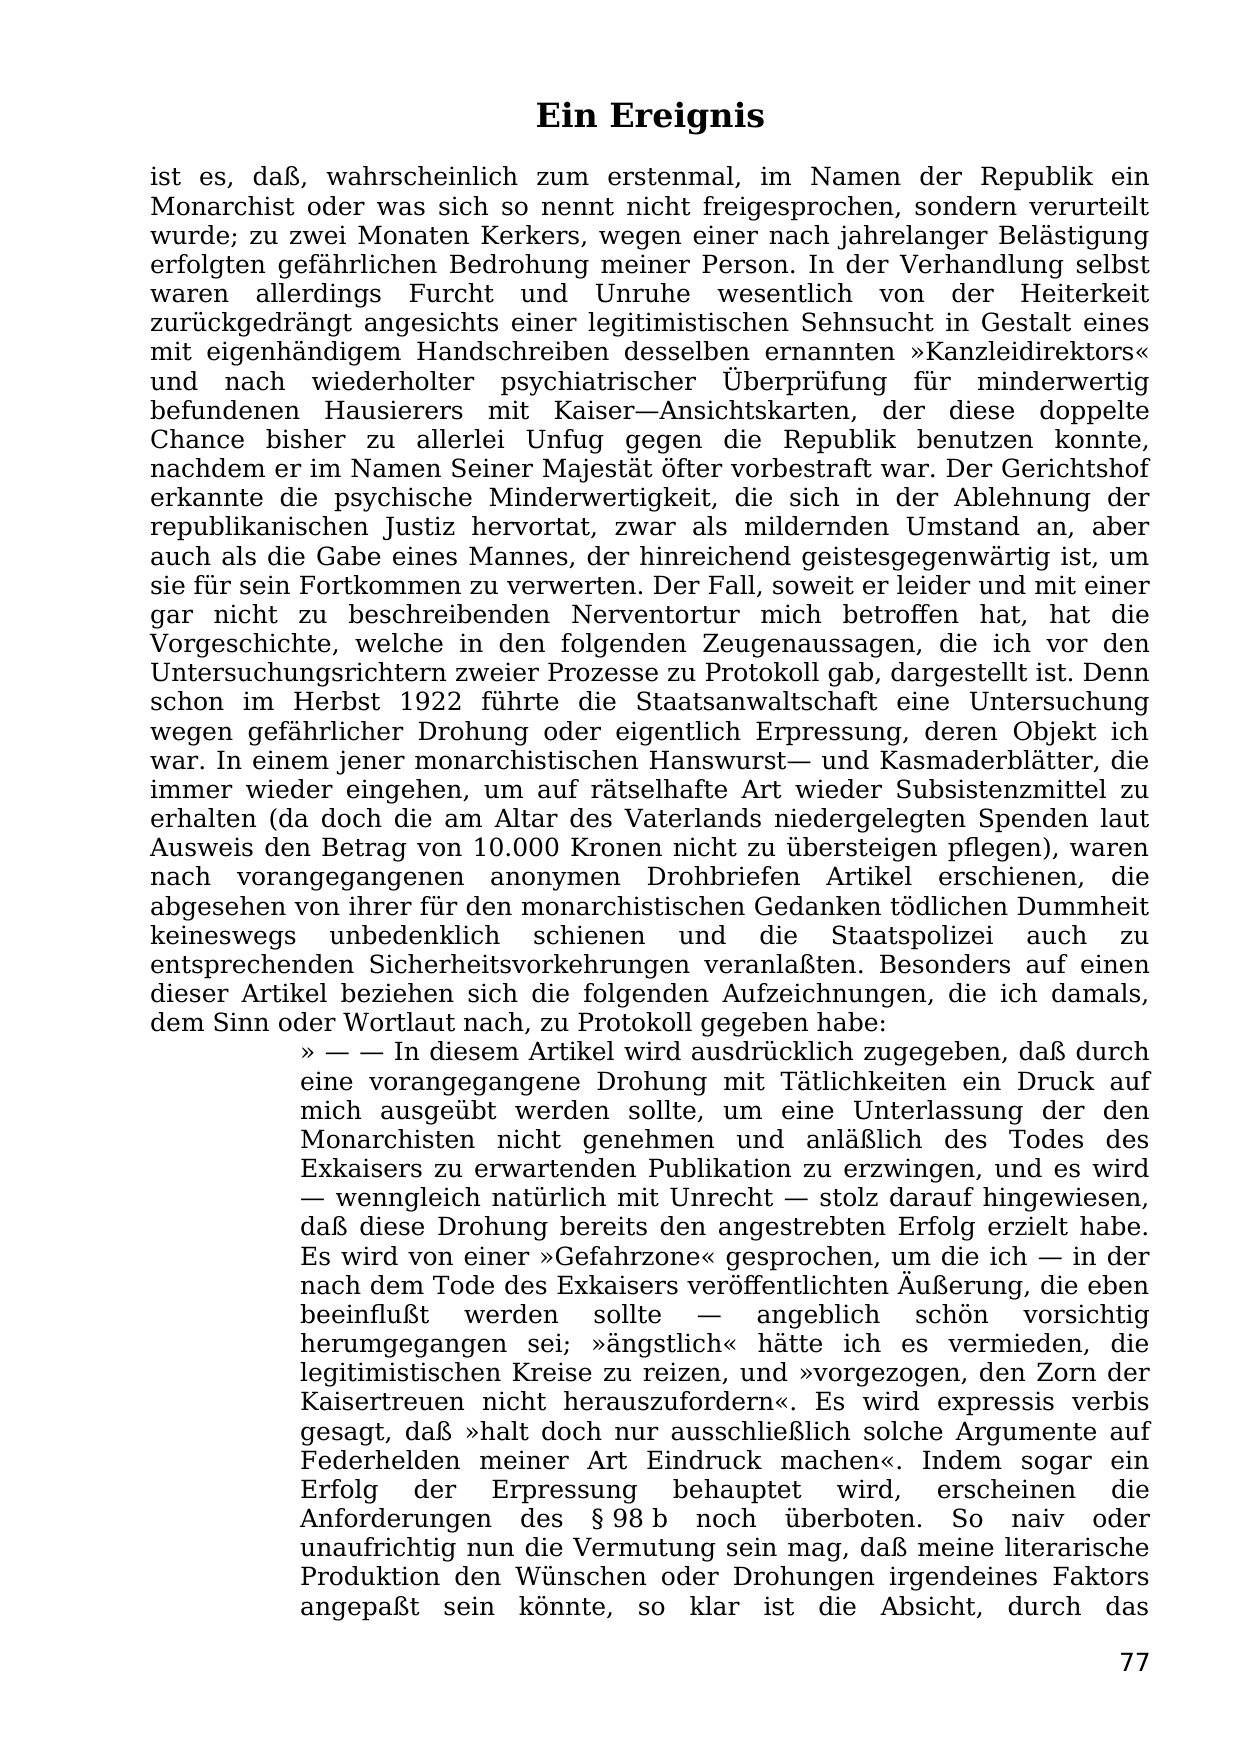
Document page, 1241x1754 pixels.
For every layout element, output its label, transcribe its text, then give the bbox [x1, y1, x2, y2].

text Ein Ereignis [150, 75, 1151, 135]
text » — — In diesem Artikel wird ausdrücklich zugegeben, daß durch eine vorangegangene Drohung mit Tätlichkeiten ein Druck auf mich ausgeübt werden sollte, um eine Unterlassung der den Monarchisten nicht genehmen und anläßlich des Todes des Exkaisers zu erwartenden Publikation zu erzwingen, und es wird — wenngleich natürlich mit Unrecht — stolz darauf hingewiesen, daß diese Drohung bereits den angestrebten Erfolg erzielt habe. Es wird von einer »Gefahrzone« gesprochen, um die ich — in der nach dem Tode des Exkaisers veröffentlichten Äußerung, die eben beeinflußt werden sollte — angeblich schön vorsichtig herumgegangen sei; »ängstlich« hätte ich es vermieden, die legitimistischen Kreise zu reizen, und »vorgezogen, den Zorn der Kaisertreuen nicht herauszufordern«. Es wird expressis verbis gesagt, daß »halt doch nur ausschließlich solche Argumente auf Federhelden meiner Art Eindruck machen«. Indem sogar ein Erfolg der Erpressung behauptet wird, erscheinen die Anforderungen des § 98 b noch überboten. So naiv oder unaufrichtig nun die Vermutung sein mag, daß meine literarische Produktion den Wünschen oder Drohungen irgendeines Faktors angepaßt sein könnte, so klar ist die Absicht, durch das [300, 1037, 1151, 1621]
text ist es, daß, wahrscheinlich zum erstenmal, im Namen der Republik ein Monarchist oder was sich so nennt nicht freigesprochen, sondern verurteilt wurde; zu zwei Monaten Kerkers, wegen einer nach jahrelanger Belästigung erfolgten gefährlichen Bedrohung meiner Person. In der Verhandlung selbst waren allerdings Furcht und Unruhe wesentlich von der Heiterkeit zurückgedrängt angesichts einer legitimistischen Sehnsucht in Gestalt eines mit eigenhändigem Handschreiben desselben ernannten »Kanzleidirektors« und nach wiederholter psychiatrischer Überprüfung für minderwertig befundenen Hausierers mit Kaiser—Ansichtskarten, der diese doppelte Chance bisher zu allerlei Unfug gegen die Republik benutzen konnte, nachdem er im Namen Seiner Majestät öfter vorbestraft war. Der Gerichtshof erkannte die psychische Minderwertigkeit, die sich in der Ablehnung der republikanischen Justiz hervortat, zwar als mildernden Umstand an, aber auch als die Gabe eines Mannes, der hinreichend geistesgegenwärtig ist, um sie für sein Fortkommen zu verwerten. Der Fall, soweit er leider und mit einer gar nicht zu beschreibenden Nerventortur mich betroffen hat, hat die Vorgeschichte, welche in den folgenden Zeugenaussagen, die ich vor den Untersuchungsrichtern zweier Prozesse zu Protokoll gab, dargestellt ist. Denn schon im Herbst 1922 führte die Staatsanwaltschaft eine Untersuchung wegen gefährlicher Drohung oder eigentlich Erpressung, deren Objekt ich war. In einem jener monarchistischen Hanswurst— und Kasmaderblätter, die immer wieder eingehen, um auf rätselhafte Art wieder Subsistenzmittel zu erhalten (da doch die am Altar des Vaterlands niedergelegten Spenden laut Ausweis den Betrag von 10.000 Kronen nicht zu übersteigen pflegen), waren nach vorangegangenen anonymen Drohbriefen Artikel erschienen, die abgesehen von ihrer für den monarchistischen Gedanken tödlichen Dummheit keineswegs unbedenklich schienen und die Staatspolizei auch zu entsprechenden Sicherheitsvorkehrungen veranlaßten. Besonders auf einen dieser Artikel beziehen sich die folgenden Aufzeichnungen, die ich damals, dem Sinn oder Wortlaut nach, zu Protokoll gegeben habe: [150, 135, 1151, 1037]
